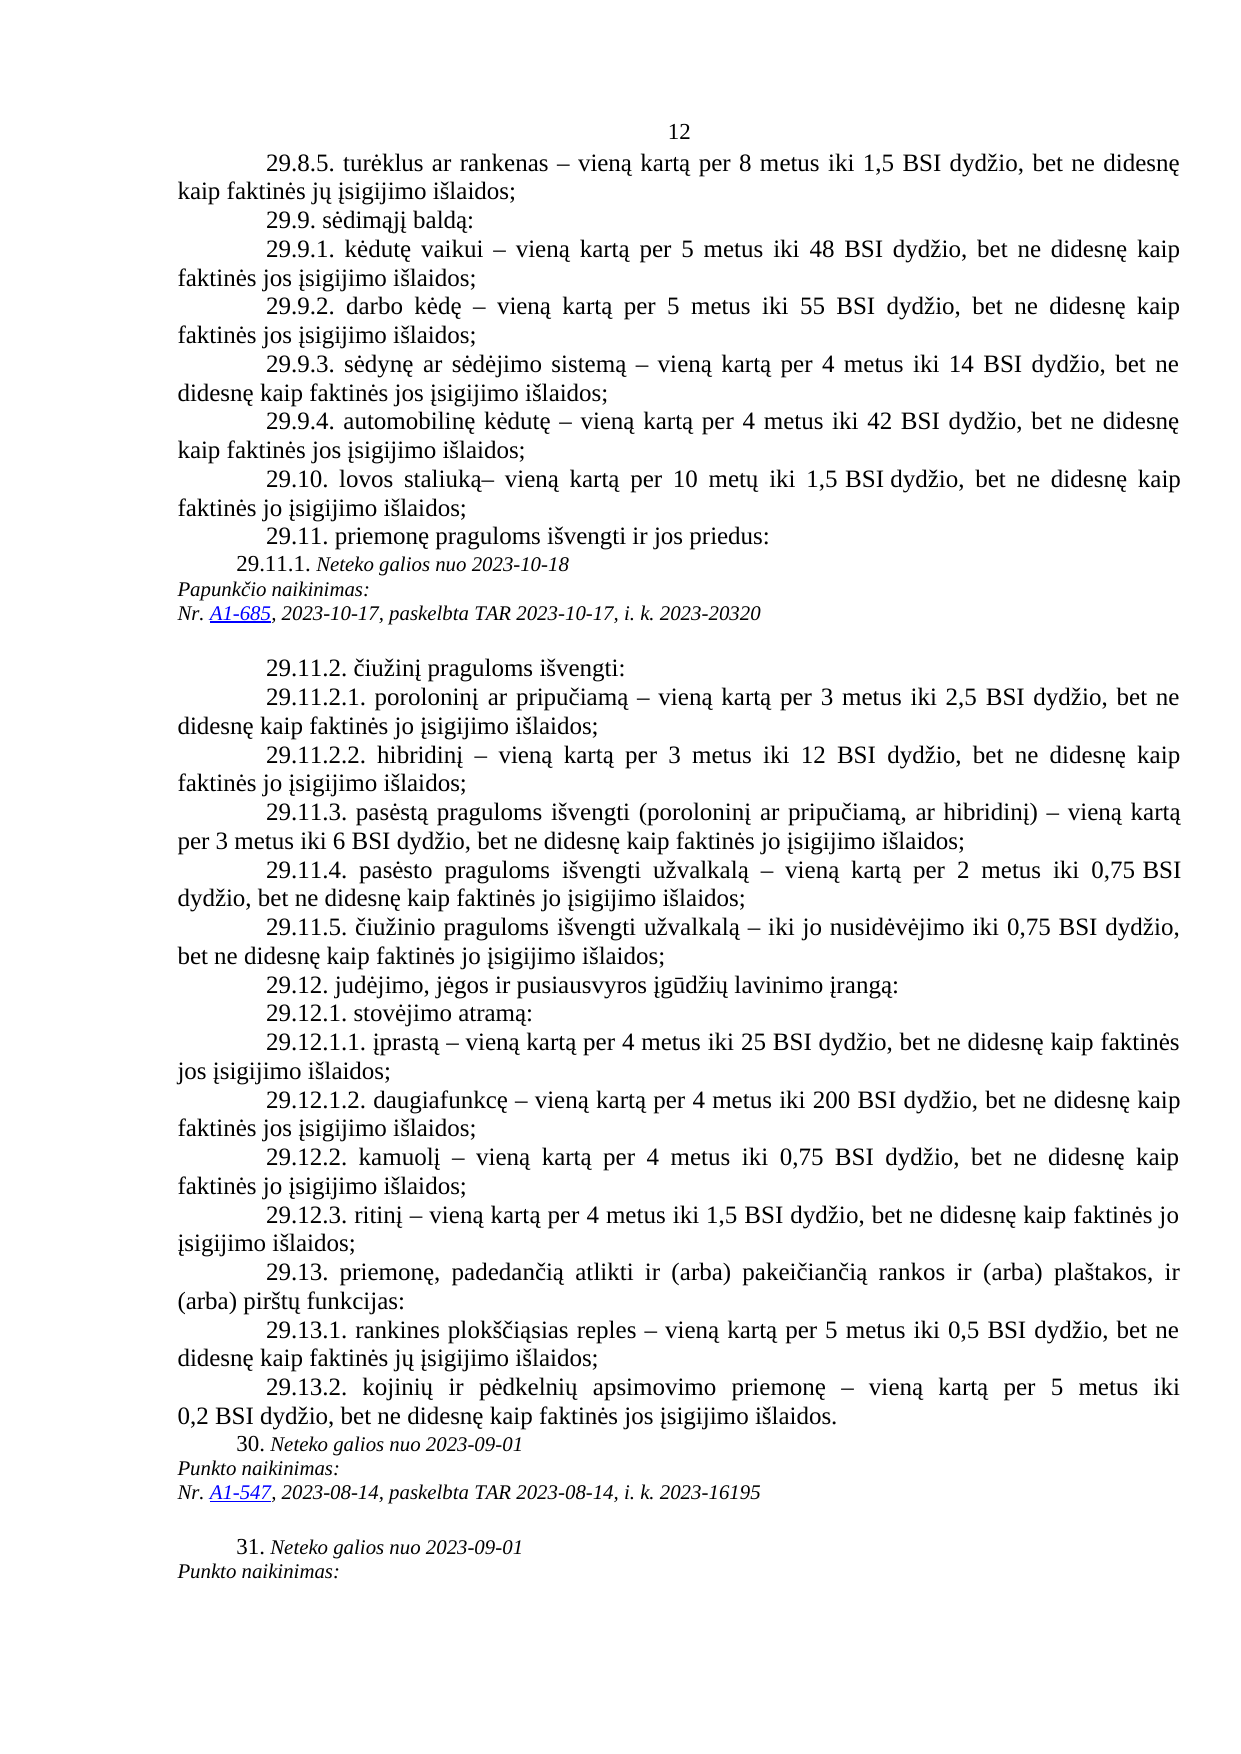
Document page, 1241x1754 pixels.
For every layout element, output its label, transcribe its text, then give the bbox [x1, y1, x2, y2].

text 29.11.4. pasėsto praguloms išvengti užvalkalą – vieną kartą per 2 metus iki 0,75 BSI dydžio, bet ne didesnę kaip faktinės jo įsigijimo išlaidos; [177, 855, 1181, 912]
text 29.9. sėdimąjį baldą: [177, 205, 1181, 234]
text 29.12.3. ritinį – vieną kartą per 4 metus iki 1,5 BSI dydžio, bet ne didesnę kaip faktinės jo įsigijimo išlaidos; [177, 1200, 1181, 1257]
text Nr. A1-685, 2023-10-17, paskelbta TAR 2023-10-17, i. k. 2023-20320 [177, 601, 1181, 625]
text 29.12.1. stovėjimo atramą: [177, 998, 1181, 1027]
text 29.13.1. rankines plokščiąsias reples – vieną kartą per 5 metus iki 0,5 BSI dydžio, bet ne didesnę kaip faktinės jų įsigijimo išlaidos; [177, 1315, 1181, 1372]
text Punkto naikinimas: [177, 1559, 1181, 1583]
text 30. Neteko galios nuo 2023-09-01 [177, 1430, 1181, 1456]
text 29.9.3. sėdynę ar sėdėjimo sistemą – vieną kartą per 4 metus iki 14 BSI dydžio, bet ne didesnę kaip faktinės jos įsigijimo išlaidos; [177, 349, 1181, 406]
text 29.10. lovos staliuką– vieną kartą per 10 metų iki 1,5 BSI dydžio, bet ne didesnę kaip faktinės jo įsigijimo išlaidos; [177, 464, 1181, 521]
text 29.12.1.2. daugiafunkcę – vieną kartą per 4 metus iki 200 BSI dydžio, bet ne didesnę kaip faktinės jos įsigijimo išlaidos; [177, 1085, 1181, 1142]
text 29.11.2.1. poroloninį ar pripučiamą – vieną kartą per 3 metus iki 2,5 BSI dydžio, bet ne didesnę kaip faktinės jo įsigijimo išlaidos; [177, 682, 1181, 740]
text 29.11.1. Neteko galios nuo 2023-10-18 [177, 550, 1181, 577]
text 29.12.2. kamuolį – vieną kartą per 4 metus iki 0,75 BSI dydžio, bet ne didesnę kaip faktinės jo įsigijimo išlaidos; [177, 1142, 1181, 1200]
text 29.9.1. kėdutę vaikui – vieną kartą per 5 metus iki 48 BSI dydžio, bet ne didesnę kaip faktinės jos įsigijimo išlaidos; [177, 234, 1181, 291]
text 29.11.5. čiužinio praguloms išvengti užvalkalą – iki jo nusidėvėjimo iki 0,75 BSI dydžio, bet ne didesnę kaip faktinės jo įsigijimo išlaidos; [177, 912, 1181, 970]
text 29.13.2. kojinių ir pėdkelnių apsimovimo priemonę – vieną kartą per 5 metus iki 0,2 BSI dydžio, bet ne didesnę kaip faktinės jos įsigijimo išlaidos. [177, 1372, 1181, 1430]
text Punkto naikinimas: [177, 1456, 1181, 1480]
text 29.11.2.2. hibridinį – vieną kartą per 3 metus iki 12 BSI dydžio, bet ne didesnę kaip faktinės jo įsigijimo išlaidos; [177, 740, 1181, 797]
text 31. Neteko galios nuo 2023-09-01 [177, 1533, 1181, 1559]
text 29.13. priemonę, padedančią atlikti ir (arba) pakeičiančią rankos ir (arba) plaštakos, ir (arba) pirštų funkcijas: [177, 1257, 1181, 1315]
text 29.9.2. darbo kėdę – vieną kartą per 5 metus iki 55 BSI dydžio, bet ne didesnę kaip faktinės jos įsigijimo išlaidos; [177, 291, 1181, 349]
text 29.12. judėjimo, jėgos ir pusiausvyros įgūdžių lavinimo įrangą: [177, 970, 1181, 998]
text 29.8.5. turėklus ar rankenas – vieną kartą per 8 metus iki 1,5 BSI dydžio, bet ne didesnę kaip faktinės jų įsigijimo išlaidos; [177, 148, 1181, 205]
text 29.11. priemonę praguloms išvengti ir jos priedus: [177, 521, 1181, 550]
text 29.9.4. automobilinę kėdutę – vieną kartą per 4 metus iki 42 BSI dydžio, bet ne didesnę kaip faktinės jos įsigijimo išlaidos; [177, 406, 1181, 464]
text 29.11.2. čiužinį praguloms išvengti: [177, 653, 1181, 682]
text 29.11.3. pasėstą praguloms išvengti (poroloninį ar pripučiamą, ar hibridinį) – vieną kartą per 3 metus iki 6 BSI dydžio, bet ne didesnę kaip faktinės jo įsigijimo išlaidos; [177, 797, 1181, 855]
text Papunkčio naikinimas: [177, 577, 1181, 601]
text 29.12.1.1. įprastą – vieną kartą per 4 metus iki 25 BSI dydžio, bet ne didesnę kaip faktinės jos įsigijimo išlaidos; [177, 1027, 1181, 1085]
text Nr. A1-547, 2023-08-14, paskelbta TAR 2023-08-14, i. k. 2023-16195 [177, 1480, 1181, 1504]
